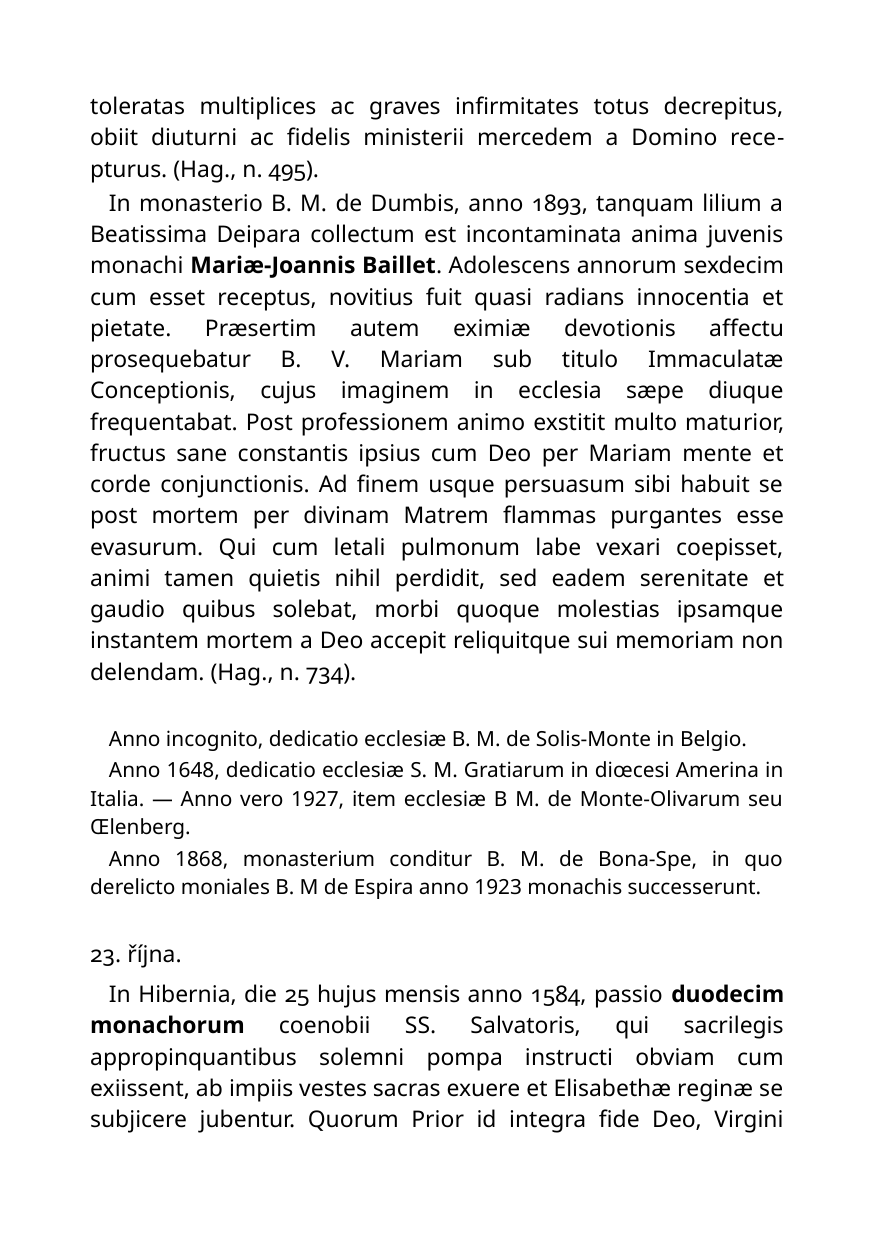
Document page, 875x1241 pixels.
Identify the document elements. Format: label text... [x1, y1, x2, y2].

text In monasterio B. M. de Dumbis, anno 1893, tanquam lilium a Beatissima Deipara collectum est incontaminata anima juvenis monachi Mariæ-Joannis Baillet. Adolescens annorum sexdecim cum esset receptus, novitius fuit quasi radians innocentia et pietate. Præsertim autem eximiæ devo­tionis affectu prosequebatur B. V. Mariam sub titulo Immaculatæ Conceptionis, cujus imaginem in ecclesia sæpe diuque frequentabat. Post professionem animo exstitit multo matu­rior, fructus sane constantis ipsius cum Deo per Mariam mente et corde conjunctionis. Ad finem usque persuasum sibi habuit se post mortem per divinam Matrem flammas pur­gantes esse evasurum. Qui cum letali pulmonum labe vexari coepisset, animi tamen quietis nihil perdidit, sed eadem sere­nitate et gaudio quibus solebat, morbi quoque molestias ipsamque instantem mortem a Deo accepit reliquitque sui memoriam non delendam. (Hag., n. 734). [90, 187, 784, 687]
text Anno incognito, dedicatio ecclesiæ B. M. de Solis-Monte in Belgio. [90, 724, 784, 752]
text toleratas multiplices ac graves infirmitates totus decrepitus, obiit diuturni ac fidelis ministerii mercedem a Domino rece­pturus. (Hag., n. 495). [90, 90, 784, 184]
text Anno 1868, monasterium conditur B. M. de Bona-Spe, in quo derelicto moniales B. M de Espira anno 1923 monachis successerunt. [90, 844, 784, 901]
text 23. října. [90, 938, 784, 969]
text Anno 1648, dedicatio ecclesiæ S. M. Gratiarum in diœcesi Amerina in Italia. — Anno vero 1927, item ecclesiæ B M. de Monte-Olivarum seu Œlenberg. [90, 756, 784, 841]
text In Hibernia, die 25 hujus mensis anno 1584, passio duo­decim monachorum coenobii SS. Salvatoris, qui sacrilegis appropinquantibus solemni pompa instructi obviam cum exiissent, ab impiis vestes sacras exuere et Elisabethæ reginæ se subjicere jubentur. Quorum Prior id integra fide Deo, Virgini [90, 978, 784, 1134]
